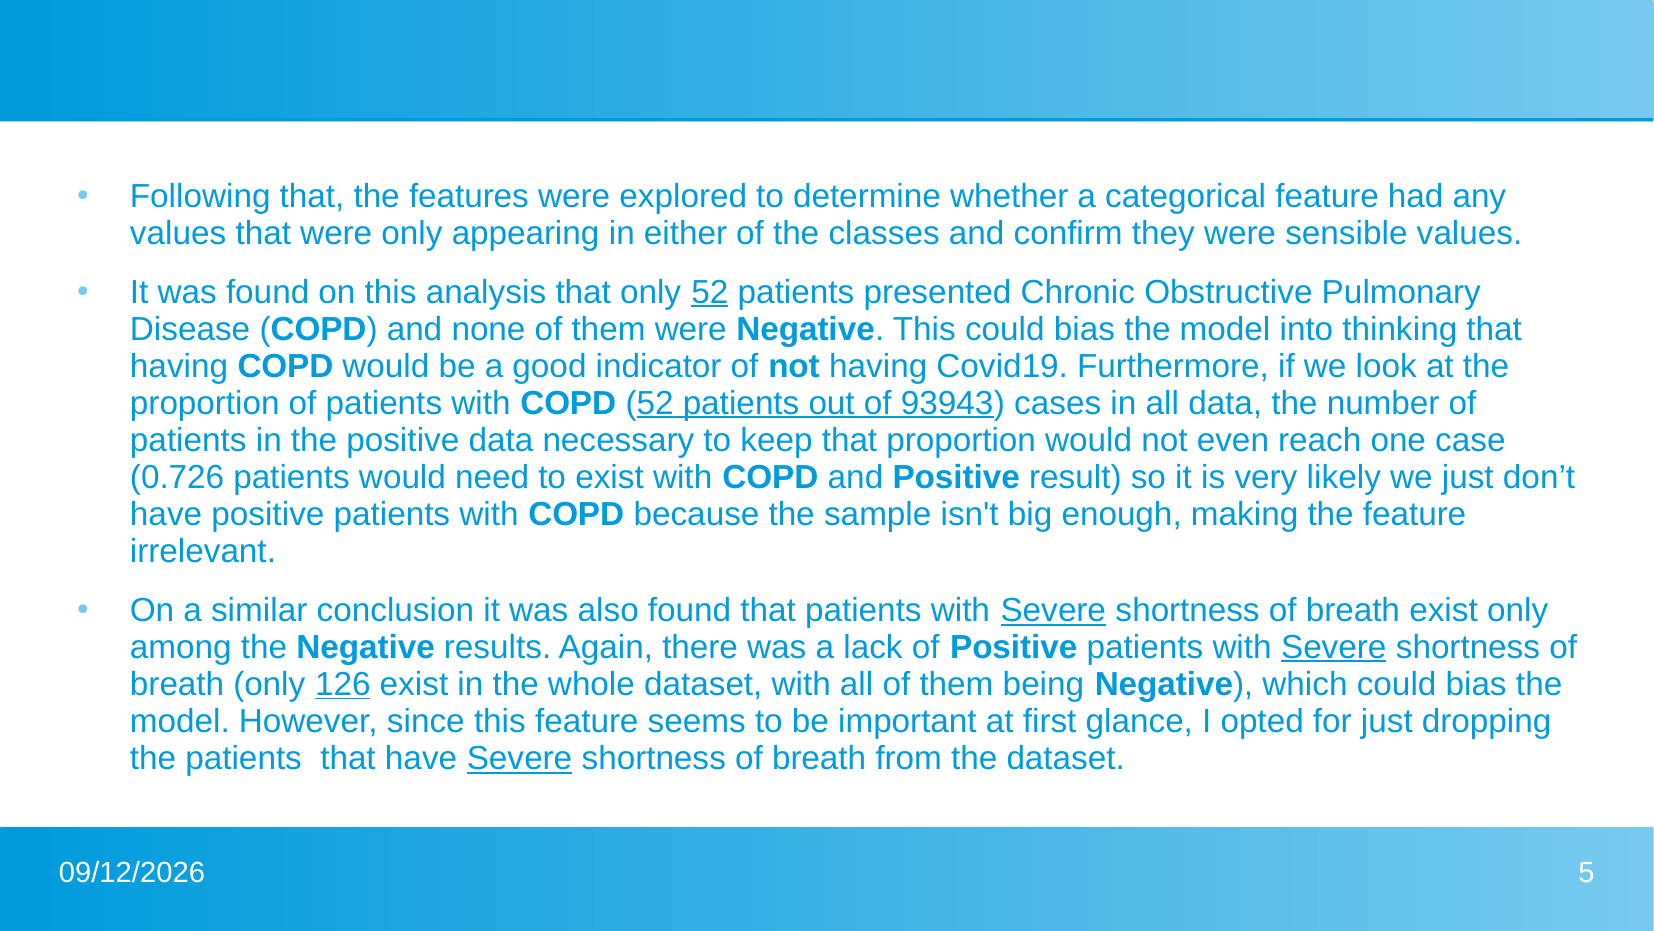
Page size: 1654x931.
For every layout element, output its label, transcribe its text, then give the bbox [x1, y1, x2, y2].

list Following that, the features were explored to determine whether a categorical feature had any values that were only appearing in either of the classes and confirm they were sensible values. It was found on this analysis that only 52 patients presented Chronic Obstructive Pulmonary Disease (COPD) and none of them were Negative. This could bias the model into thinking that having COPD would be a good indicator of not having Covid19. Furthermore, if we look at the proportion of patients with COPD (52 patients out of 93943) cases in all data, the number of patients in the positive data necessary to keep that proportion would not even reach one case (0.726 patients would need to exist with COPD and Positive result) so it is very likely we just don’t have positive patients with COPD because the sample isn't big enough, making the feature irrelevant. On a similar conclusion it was also found that patients with Severe shortness of breath exist only among the Negative results. Again, there was a lack of Positive patients with Severe shortness of breath (only 126 exist in the whole dataset, with all of them being Negative), which could bias the model. However, since this feature seems to be important at first glance, I opted for just dropping the patients that have Severe shortness of breath from the dataset. [59, 177, 1595, 768]
